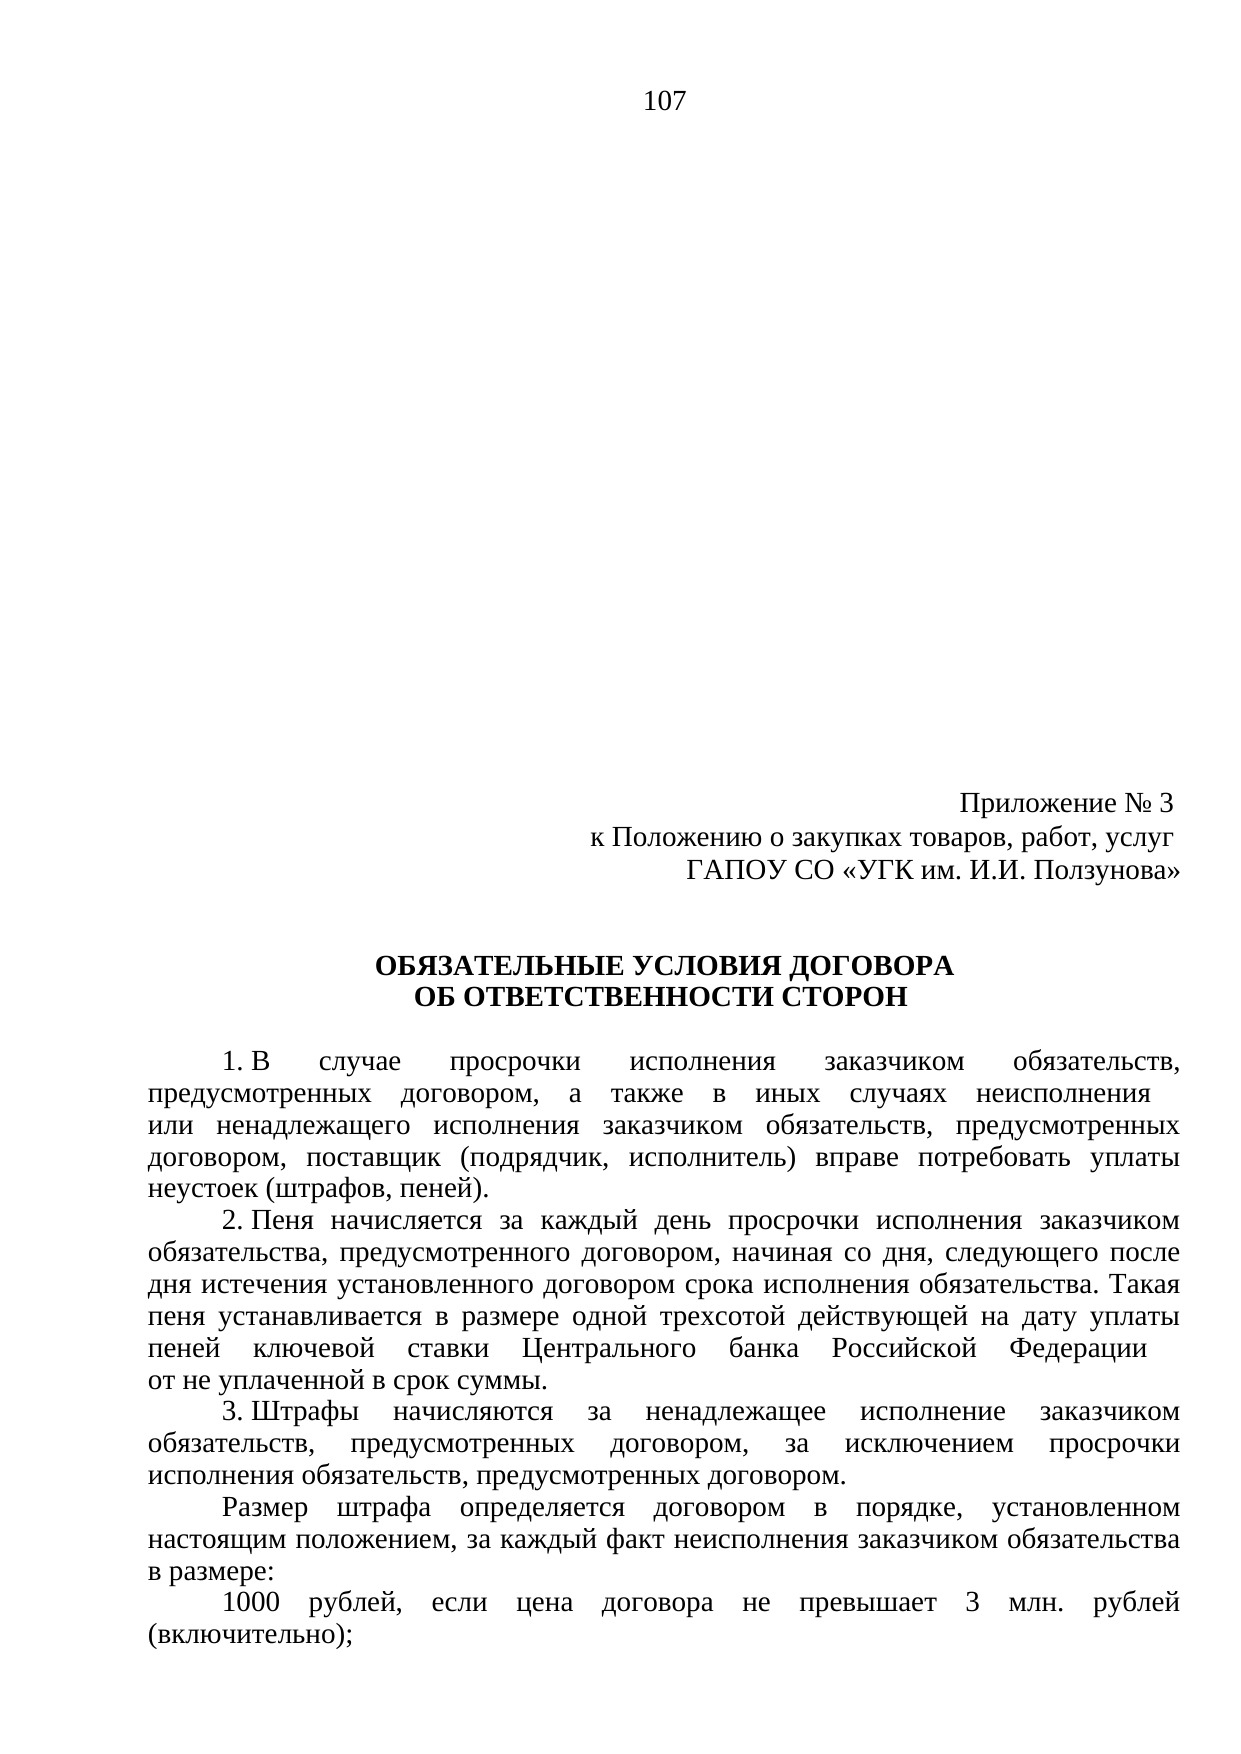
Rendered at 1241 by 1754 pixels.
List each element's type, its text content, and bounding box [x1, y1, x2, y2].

text Приложение № 3 [148, 785, 1181, 819]
text 3. Штрафы начисляются за ненадлежащее исполнение заказчиком обязательств, предусмотренных договором, за исключением просрочки исполнения обязательств, предусмотренных договором. [148, 1395, 1181, 1491]
text ГАПОУ СО «УГК им. И.И. Ползунова» [148, 852, 1181, 886]
text 1000 рублей, если цена договора не превышает 3 млн. рублей (включительно); [148, 1586, 1181, 1650]
text ОБЯЗАТЕЛЬНЫЕ УСЛОВИЯ ДОГОВОРА ОБ ОТВЕТСТВЕННОСТИ СТОРОН [148, 949, 1181, 1013]
text 1. В случае просрочки исполнения заказчиком обязательств, предусмотренных договором, а также в иных случаях неисполнения или ненадлежащего исполнения заказчиком обязательств, предусмотренных договором, поставщик (подрядчик, исполнитель) вправе потребовать уплаты неустоек (штрафов, пеней). [148, 1045, 1181, 1204]
text Размер штрафа определяется договором в порядке, установленном настоящим положением, за каждый факт неисполнения заказчиком обязательства в размере: [148, 1491, 1181, 1586]
text 2. Пеня начисляется за каждый день просрочки исполнения заказчиком обязательства, предусмотренного договором, начиная со дня, следующего после дня истечения установленного договором срока исполнения обязательства. Такая пеня устанавливается в размере одной трехсотой действующей на дату уплаты пеней ключевой ставки Центрального банка Российской Федерации от не уплаченной в срок суммы. [148, 1204, 1181, 1395]
text к Положению о закупках товаров, работ, услуг [148, 819, 1181, 852]
